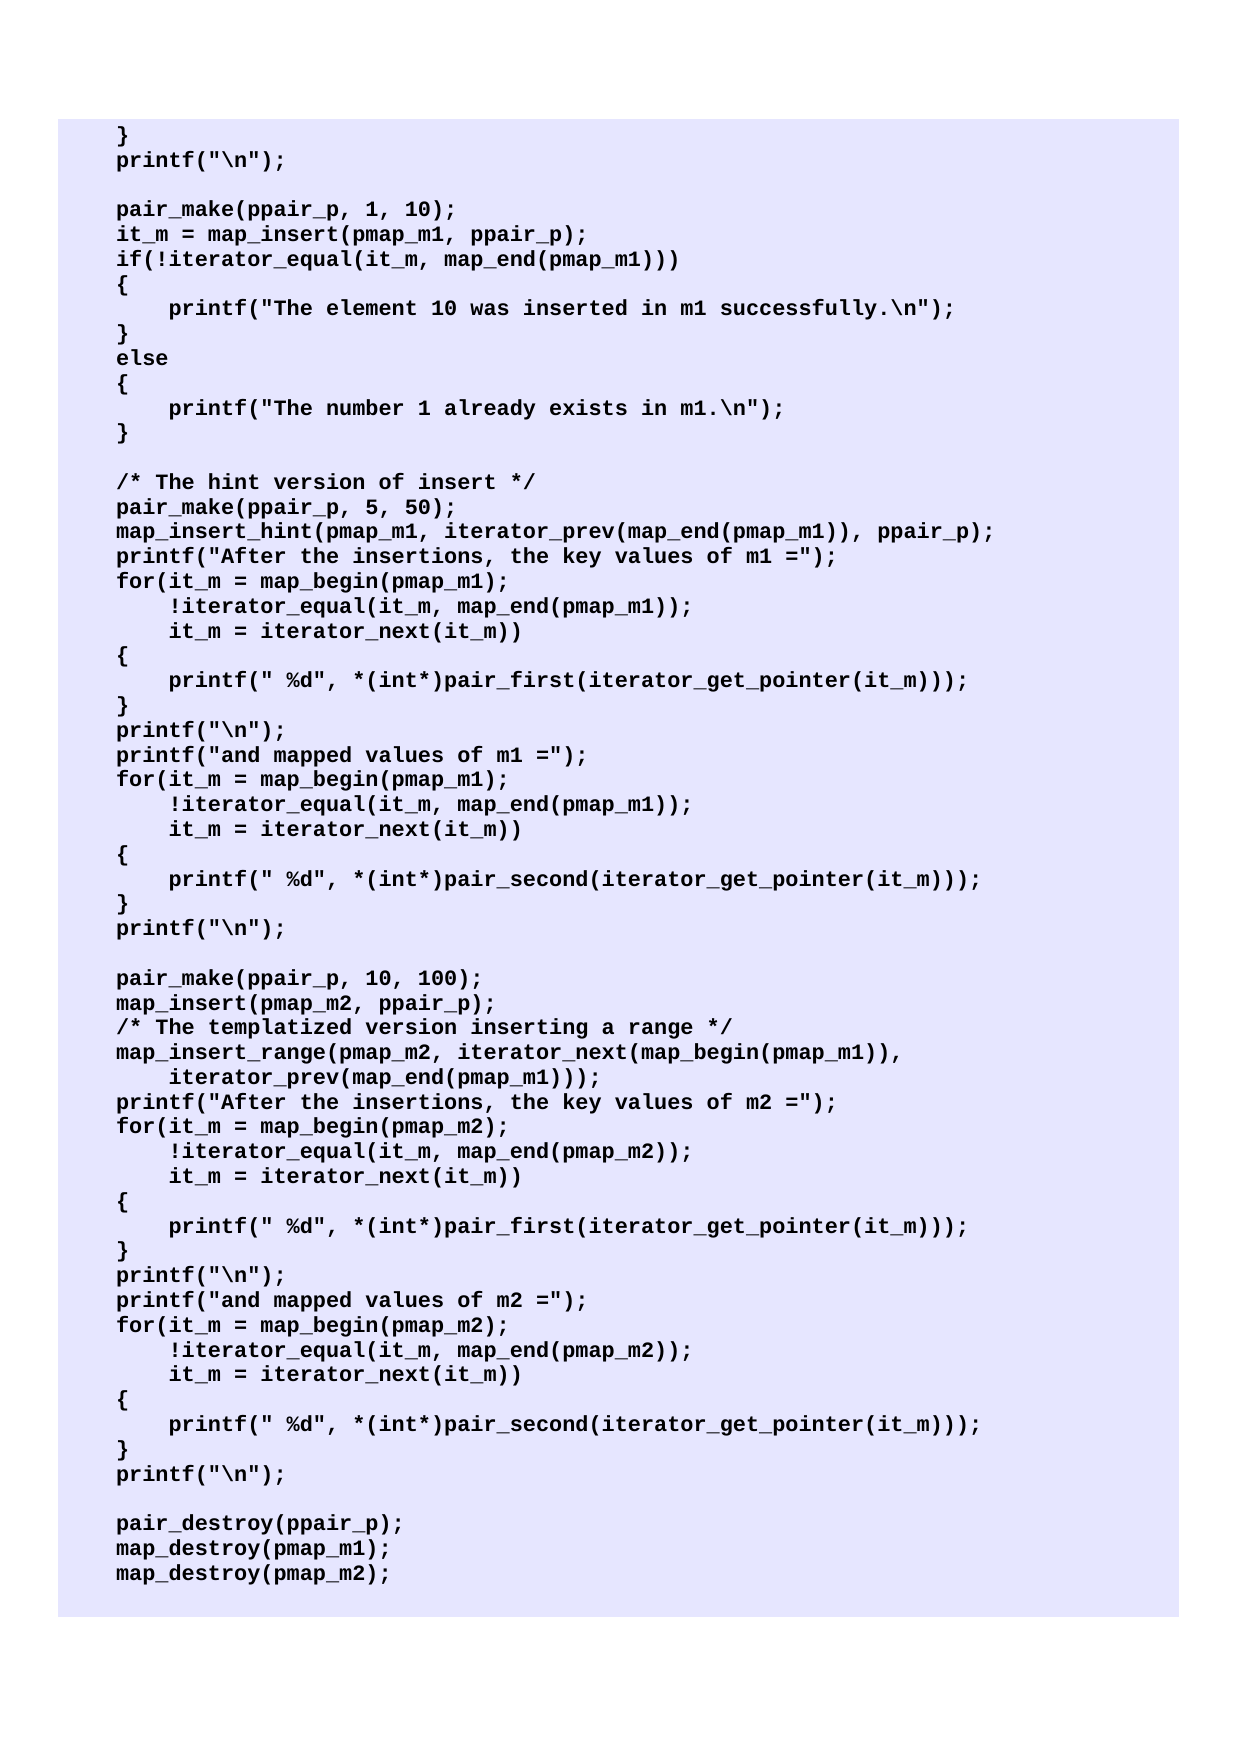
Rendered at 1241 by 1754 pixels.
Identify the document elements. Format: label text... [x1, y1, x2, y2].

table_header } printf("\n"); pair_make(ppair_p, 1, 10); it_m = map_insert(pmap_m1, ppair_p); if(!iterator_equal(it_m, map_end(pmap_m1))) { printf("The element 10 was inserted in m1 successfully.\n"); } else { printf("The number 1 already exists in m1.\n"); } /* The hint version of insert */ pair_make(ppair_p, 5, 50); map_insert_hint(pmap_m1, iterator_prev(map_end(pmap_m1)), ppair_p); printf("After the insertions, the key values of m1 ="); for(it_m = map_begin(pmap_m1); !iterator_equal(it_m, map_end(pmap_m1)); it_m = iterator_next(it_m)) { printf(" %d", *(int*)pair_first(iterator_get_pointer(it_m))); } printf("\n"); printf("and mapped values of m1 ="); for(it_m = map_begin(pmap_m1); !iterator_equal(it_m, map_end(pmap_m1)); it_m = iterator_next(it_m)) { printf(" %d", *(int*)pair_second(iterator_get_pointer(it_m))); } printf("\n"); pair_make(ppair_p, 10, 100); map_insert(pmap_m2, ppair_p); /* The templatized version inserting a range */ map_insert_range(pmap_m2, iterator_next(map_begin(pmap_m1)), iterator_prev(map_end(pmap_m1))); printf("After the insertions, the key values of m2 ="); for(it_m = map_begin(pmap_m2); !iterator_equal(it_m, map_end(pmap_m2)); it_m = iterator_next(it_m)) { printf(" %d", *(int*)pair_first(iterator_get_pointer(it_m))); } printf("\n"); printf("and mapped values of m2 ="); for(it_m = map_begin(pmap_m2); !iterator_equal(it_m, map_end(pmap_m2)); it_m = iterator_next(it_m)) { printf(" %d", *(int*)pair_second(iterator_get_pointer(it_m))); } printf("\n"); pair_destroy(ppair_p); map_destroy(pmap_m1); map_destroy(pmap_m2); [58, 119, 1179, 1617]
